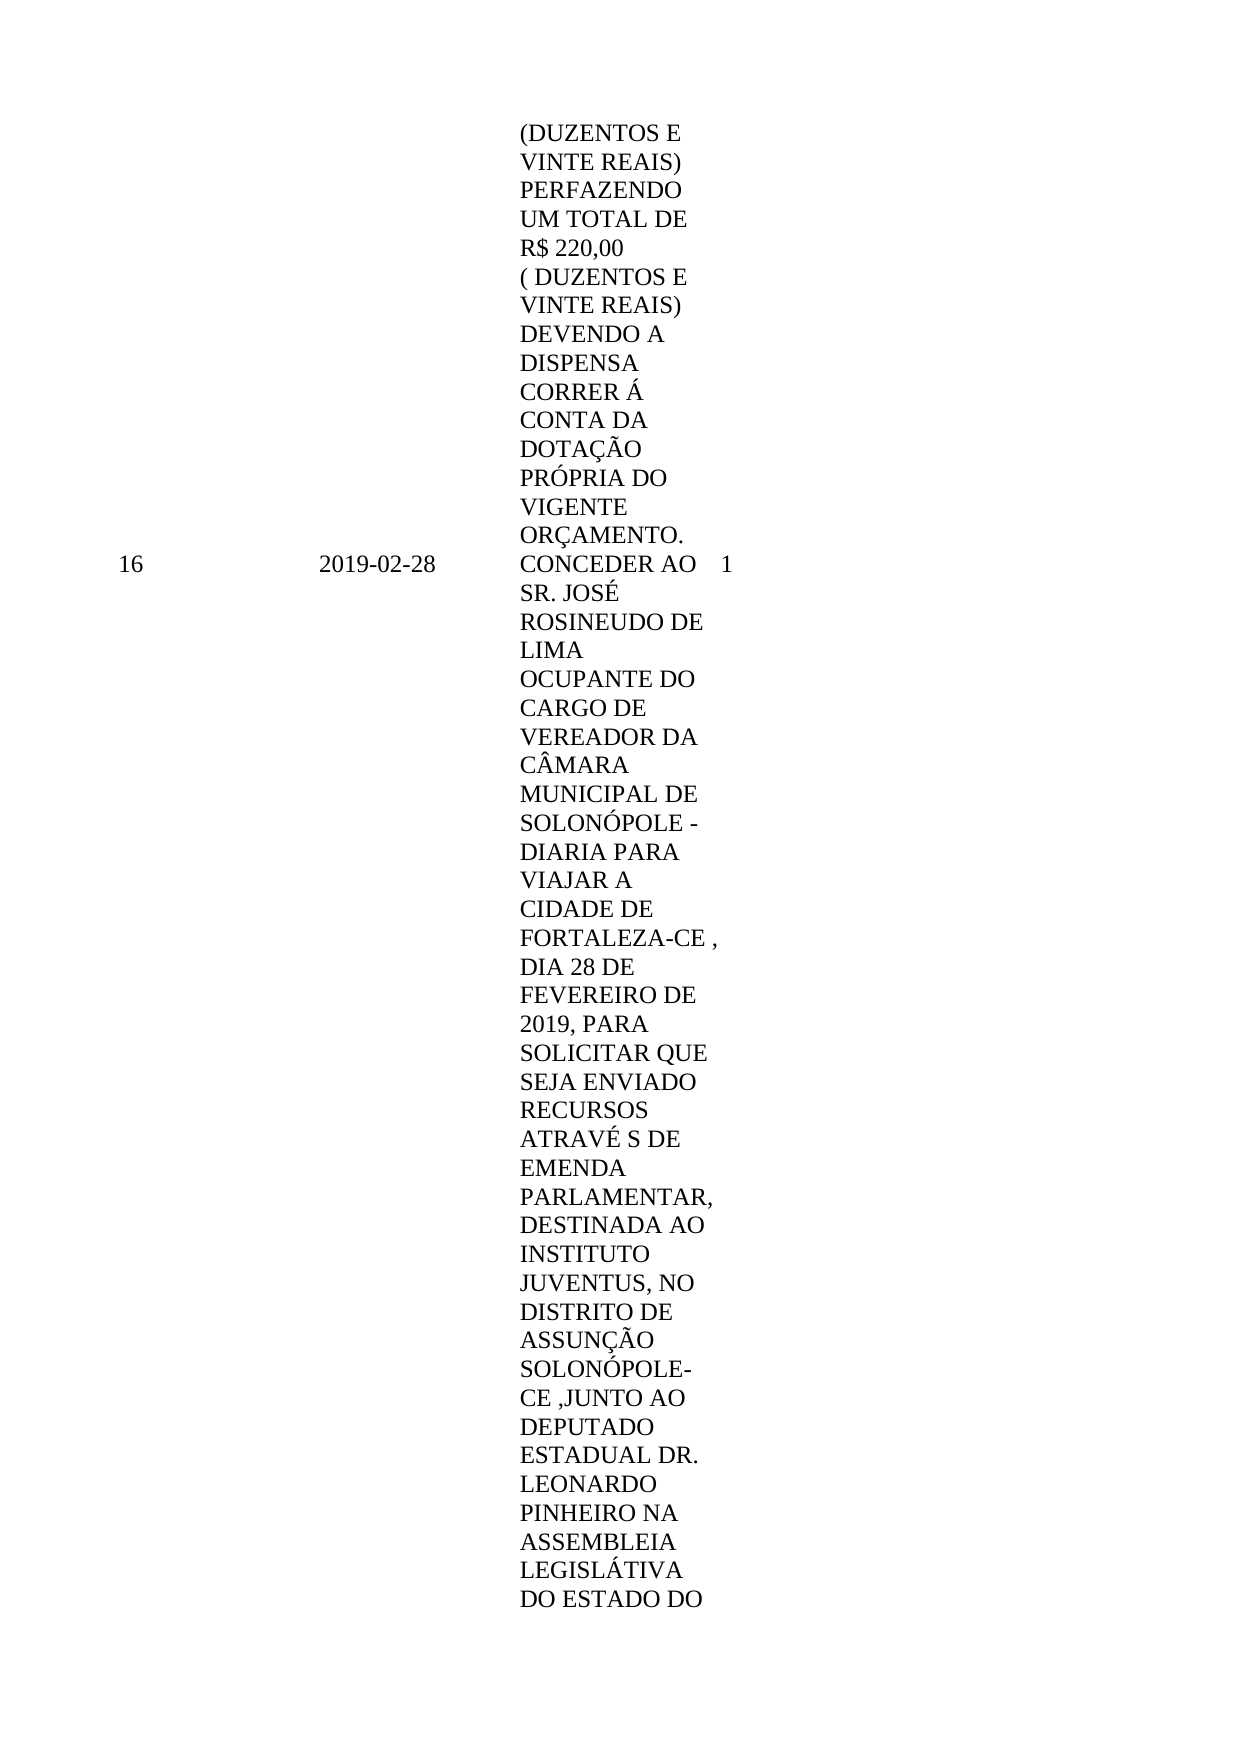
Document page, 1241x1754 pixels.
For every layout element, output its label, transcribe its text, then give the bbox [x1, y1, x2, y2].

table_cell 1 [720, 549, 921, 1613]
table_cell [921, 118, 1122, 549]
table_cell CONCEDER AO SR. JOSÉ ROSINEUDO DE LIMA OCUPANTE DO CARGO DE VEREADOR DA CÂMARA MUNICIPAL DE SOLONÓPOLE -DIARIA PARA VIAJAR A CIDADE DE FORTALEZA-CE , DIA 28 DE FEVEREIRO DE 2019, PARA SOLICITAR QUE SEJA ENVIADO RECURSOS ATRAVÉ S DE EMENDA PARLAMENTAR,DESTINADA AO INSTITUTO JUVENTUS, NO DISTRITO DE ASSUNÇÃO SOLONÓPOLE-CE ,JUNTO AO DEPUTADO ESTADUAL DR. LEONARDO PINHEIRO NA ASSEMBLEIA LEGISLÁTIVA DO ESTADO DO [520, 549, 720, 1613]
table_cell 2019-02-28 [319, 549, 519, 1613]
table_cell (DUZENTOS E VINTE REAIS) PERFAZENDO UM TOTAL DE R$ 220,00 ( DUZENTOS E VINTE REAIS) DEVENDO A DISPENSA CORRER Á CONTA DA DOTAÇÃO PRÓPRIA DO VIGENTE ORÇAMENTO. [520, 118, 720, 549]
table_cell [720, 118, 921, 549]
table_cell 16 [118, 549, 319, 1613]
table_cell [118, 118, 319, 549]
table_cell [921, 549, 1122, 1613]
table_cell [319, 118, 519, 549]
